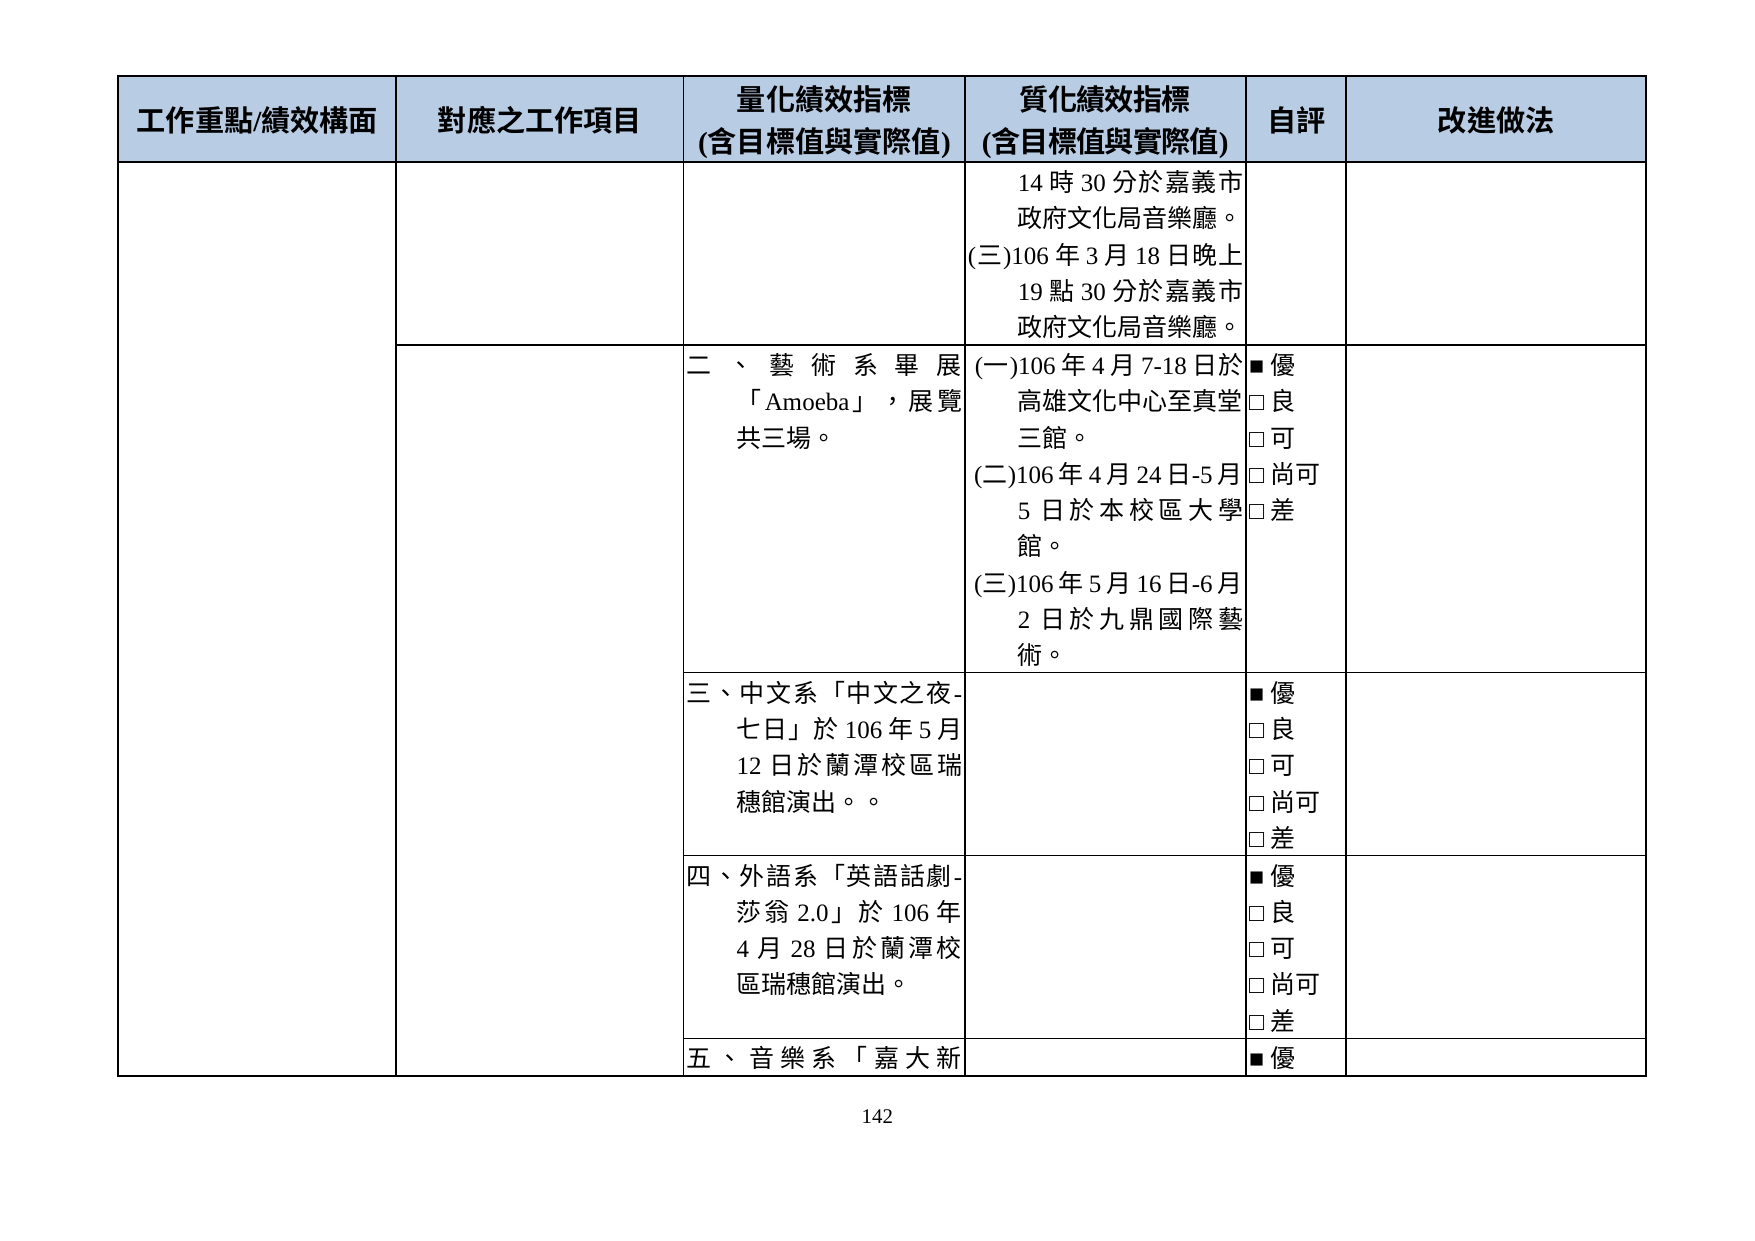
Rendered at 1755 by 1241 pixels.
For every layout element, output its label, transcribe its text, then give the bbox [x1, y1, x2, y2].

table_cell (一)106年4月7-18日於高雄文化中心至真堂三館。 (二)106年4月24日-5月5日於本校區大學館。 (三)106年5月16日-6月2日於九鼎國際藝術。 [966, 346, 1245, 672]
table_cell ■ 優 □ 良 □ 可 □ 尚可 □ 差 [1247, 346, 1345, 672]
table_cell 14時30分於嘉義市政府文化局音樂廳。 (三)106年3月18日晚上19點30分於嘉義市政府文化局音樂廳。 [966, 163, 1245, 344]
table_cell [966, 673, 1245, 854]
table_cell ■ 優 □ 良 □ 可 □ 尚可 □ 差 [1247, 673, 1345, 854]
table_cell [397, 346, 683, 1075]
table_header 質化績效指標 (含目標值與實際值) [966, 77, 1245, 161]
table_header 改進做法 [1347, 77, 1645, 161]
table_cell [966, 1039, 1245, 1075]
table_cell 五、音樂系「嘉大新 [684, 1039, 964, 1075]
table_header 自評 [1247, 77, 1345, 161]
table_cell [119, 163, 395, 1075]
table_cell [1347, 346, 1645, 672]
table_header 對應之工作項目 [397, 77, 683, 161]
table_cell [684, 163, 964, 344]
table_cell [1347, 856, 1645, 1037]
table_cell [397, 163, 683, 344]
table_header 工作重點/績效構面 [119, 77, 395, 161]
table_cell [1347, 1039, 1645, 1075]
table_cell [1347, 673, 1645, 854]
table_cell [1247, 163, 1345, 344]
table_cell 四、外語系「英語話劇-莎翁2.0」於106年4月28日於蘭潭校區瑞穗館演出。 [684, 856, 964, 1037]
table_header 量化績效指標 (含目標值與實際值) [684, 77, 964, 161]
table_cell 三、中文系「中文之夜-七日」於106年5月12日於蘭潭校區瑞穗館演出。。 [684, 673, 964, 854]
table_cell [966, 856, 1245, 1037]
table_cell ■ 優 [1247, 1039, 1345, 1075]
table_cell [1347, 163, 1645, 344]
table_cell 二、藝術系畢展「Amoeba」，展覽共三場。 [684, 346, 964, 672]
table_cell ■ 優 □ 良 □ 可 □ 尚可 □ 差 [1247, 856, 1345, 1037]
